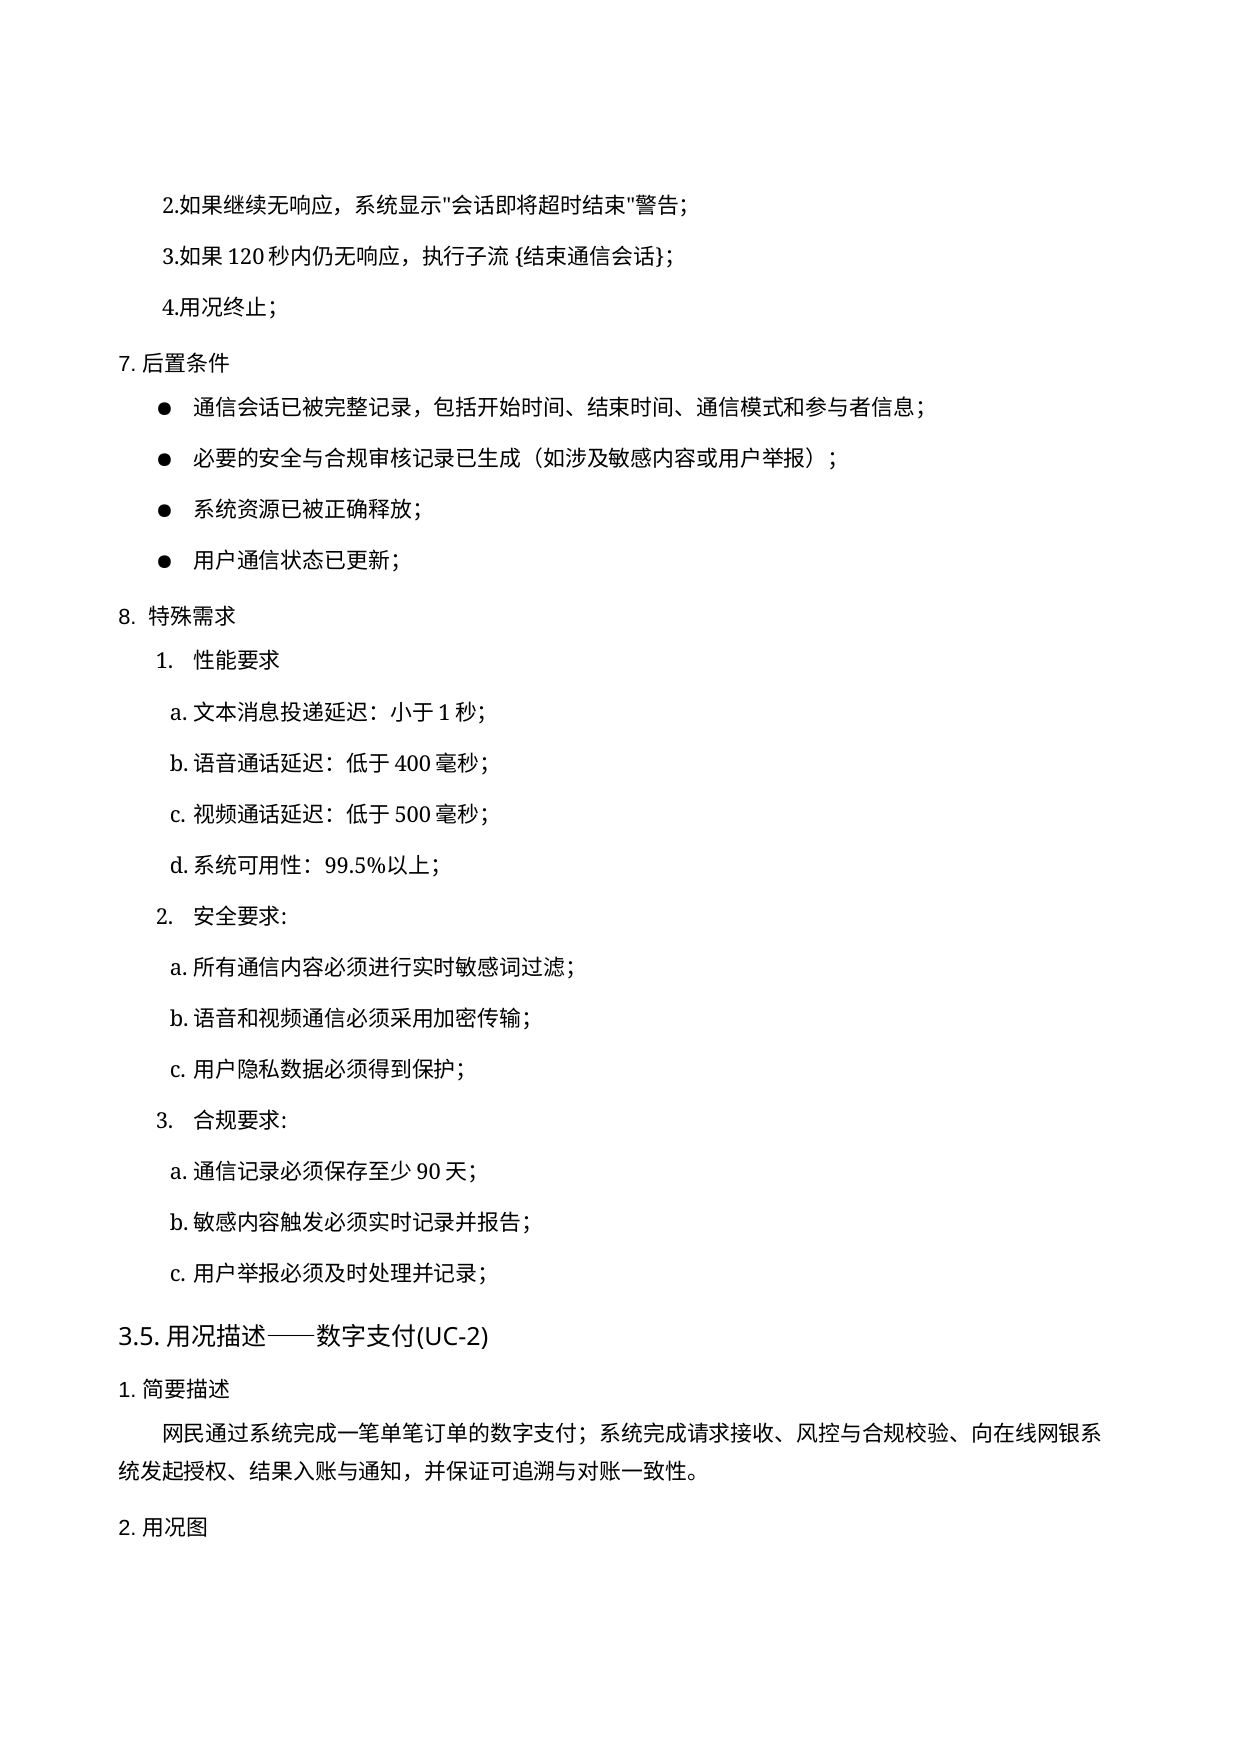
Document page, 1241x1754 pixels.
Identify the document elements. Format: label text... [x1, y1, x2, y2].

list 敏感内容触发必须实时记录并报告； [169, 1205, 1122, 1237]
text 4.用况终止； [118, 290, 1122, 321]
list 视频通话延迟：低于500毫秒； [169, 797, 1122, 828]
list 用户举报必须及时处理并记录； [169, 1256, 1122, 1288]
subtitle 后置条件 [118, 346, 1122, 378]
list 用户隐私数据必须得到保护； [169, 1052, 1122, 1083]
list 系统资源已被正确释放； [156, 492, 1122, 524]
subtitle 用况描述——数字支付(UC-2) [118, 1317, 1122, 1353]
list 合规要求: [156, 1103, 1122, 1134]
text 2.如果继续无响应，系统显示"会话即将超时结束"警告； [118, 188, 1122, 219]
list 系统可用性：99.5%以上； [169, 848, 1122, 879]
list 通信记录必须保存至少90天； [169, 1154, 1122, 1186]
list 安全要求: [156, 899, 1122, 930]
subtitle 用况图 [118, 1510, 1122, 1542]
list 必要的安全与合规审核记录已生成（如涉及敏感内容或用户举报）； [156, 441, 1122, 473]
list 用户通信状态已更新； [156, 543, 1122, 574]
list 语音和视频通信必须采用加密传输； [169, 1001, 1122, 1032]
text 网民通过系统完成一笔单笔订单的数字支付；系统完成请求接收、风控与合规校验、向在线网银系统发起授权、结果入账与通知，并保证可追溯与对账一致性。 [118, 1416, 1122, 1486]
list 通信会话已被完整记录，包括开始时间、结束时间、通信模式和参与者信息； [156, 390, 1122, 422]
subtitle 特殊需求 [118, 599, 1122, 631]
list 文本消息投递延迟：小于1秒； [169, 694, 1122, 726]
list 性能要求 [156, 643, 1122, 675]
list 语音通话延迟：低于400毫秒； [169, 746, 1122, 777]
text 3.如果120秒内仍无响应，执行子流 {结束通信会话}； [118, 239, 1122, 270]
list 所有通信内容必须进行实时敏感词过滤； [169, 950, 1122, 981]
subtitle 简要描述 [118, 1372, 1122, 1404]
